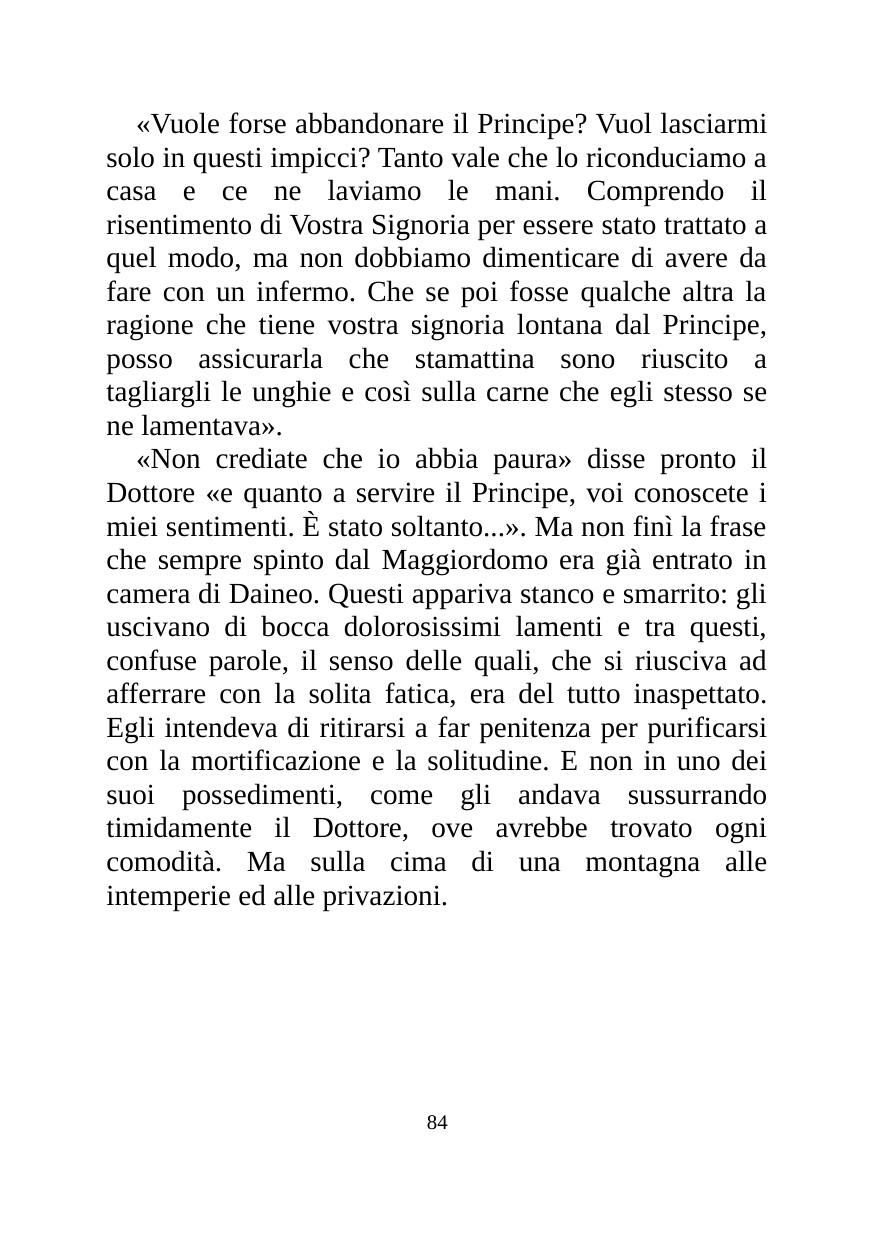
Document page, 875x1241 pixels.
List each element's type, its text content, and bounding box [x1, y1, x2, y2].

text «Non crediate che io abbia paura» disse pronto il Dottore «e quanto a servire il Principe, voi conoscete i miei sentimenti. È stato soltanto...». Ma non finì la frase che sempre spinto dal Maggiordomo era già entrato in camera di Daineo. Questi appariva stanco e smarrito: gli uscivano di bocca dolorosissimi lamenti e tra questi, confuse parole, il senso delle quali, che si riusciva ad afferrare con la solita fatica, era del tutto inaspettato. Egli intendeva di ritirarsi a far penitenza per purificarsi con la mortificazione e la solitudine. E non in uno dei suoi possedimenti, come gli andava sussurrando timidamente il Dottore, ove avrebbe trovato ogni comodità. Ma sulla cima di una montagna alle intemperie ed alle privazioni. [106, 442, 768, 911]
text «Vuole forse abbandonare il Principe? Vuol lasciarmi solo in questi impicci? Tanto vale che lo riconduciamo a casa e ce ne laviamo le mani. Comprendo il risentimento di Vostra Signoria per essere stato trattato a quel modo, ma non dobbiamo dimenticare di avere da fare con un infermo. Che se poi fosse qualche altra la ragione che tiene vostra signoria lontana dal Principe, posso assicurarla che stamattina sono riuscito a tagliargli le unghie e così sulla carne che egli stesso se ne lamentava». [106, 106, 768, 442]
